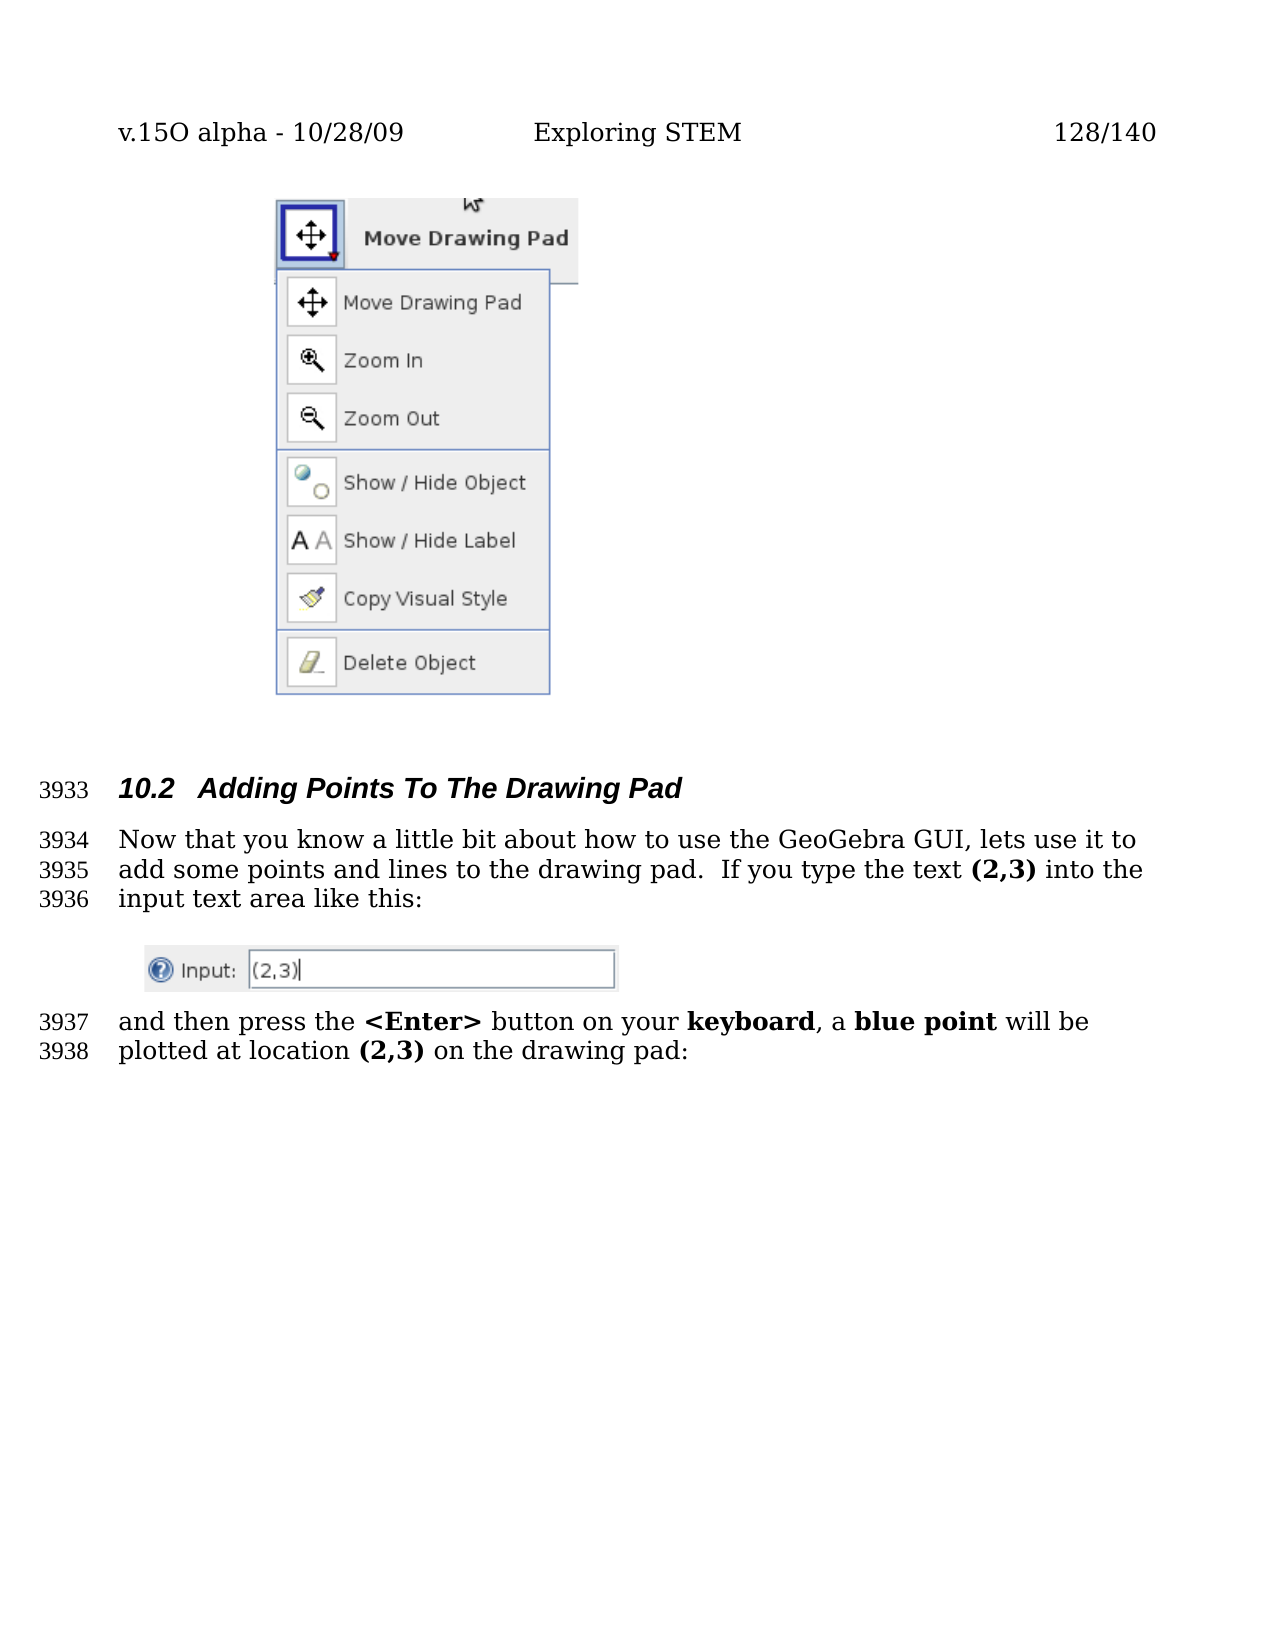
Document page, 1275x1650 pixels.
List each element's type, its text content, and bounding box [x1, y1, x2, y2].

text Now that you know a little bit about how to use the GeoGebra GUI, lets use it to add some points and lines to the drawing pad. If you type the text (2,3) into the input text area like this: [118, 825, 1157, 913]
picture [144, 945, 620, 992]
picture [273, 198, 579, 703]
subtitle Adding Points To The Drawing Pad [118, 771, 1157, 804]
text and then press the <Enter> button on your keyboard, a blue point will be plotted at location (2,3) on the drawing pad: [118, 1007, 1157, 1066]
